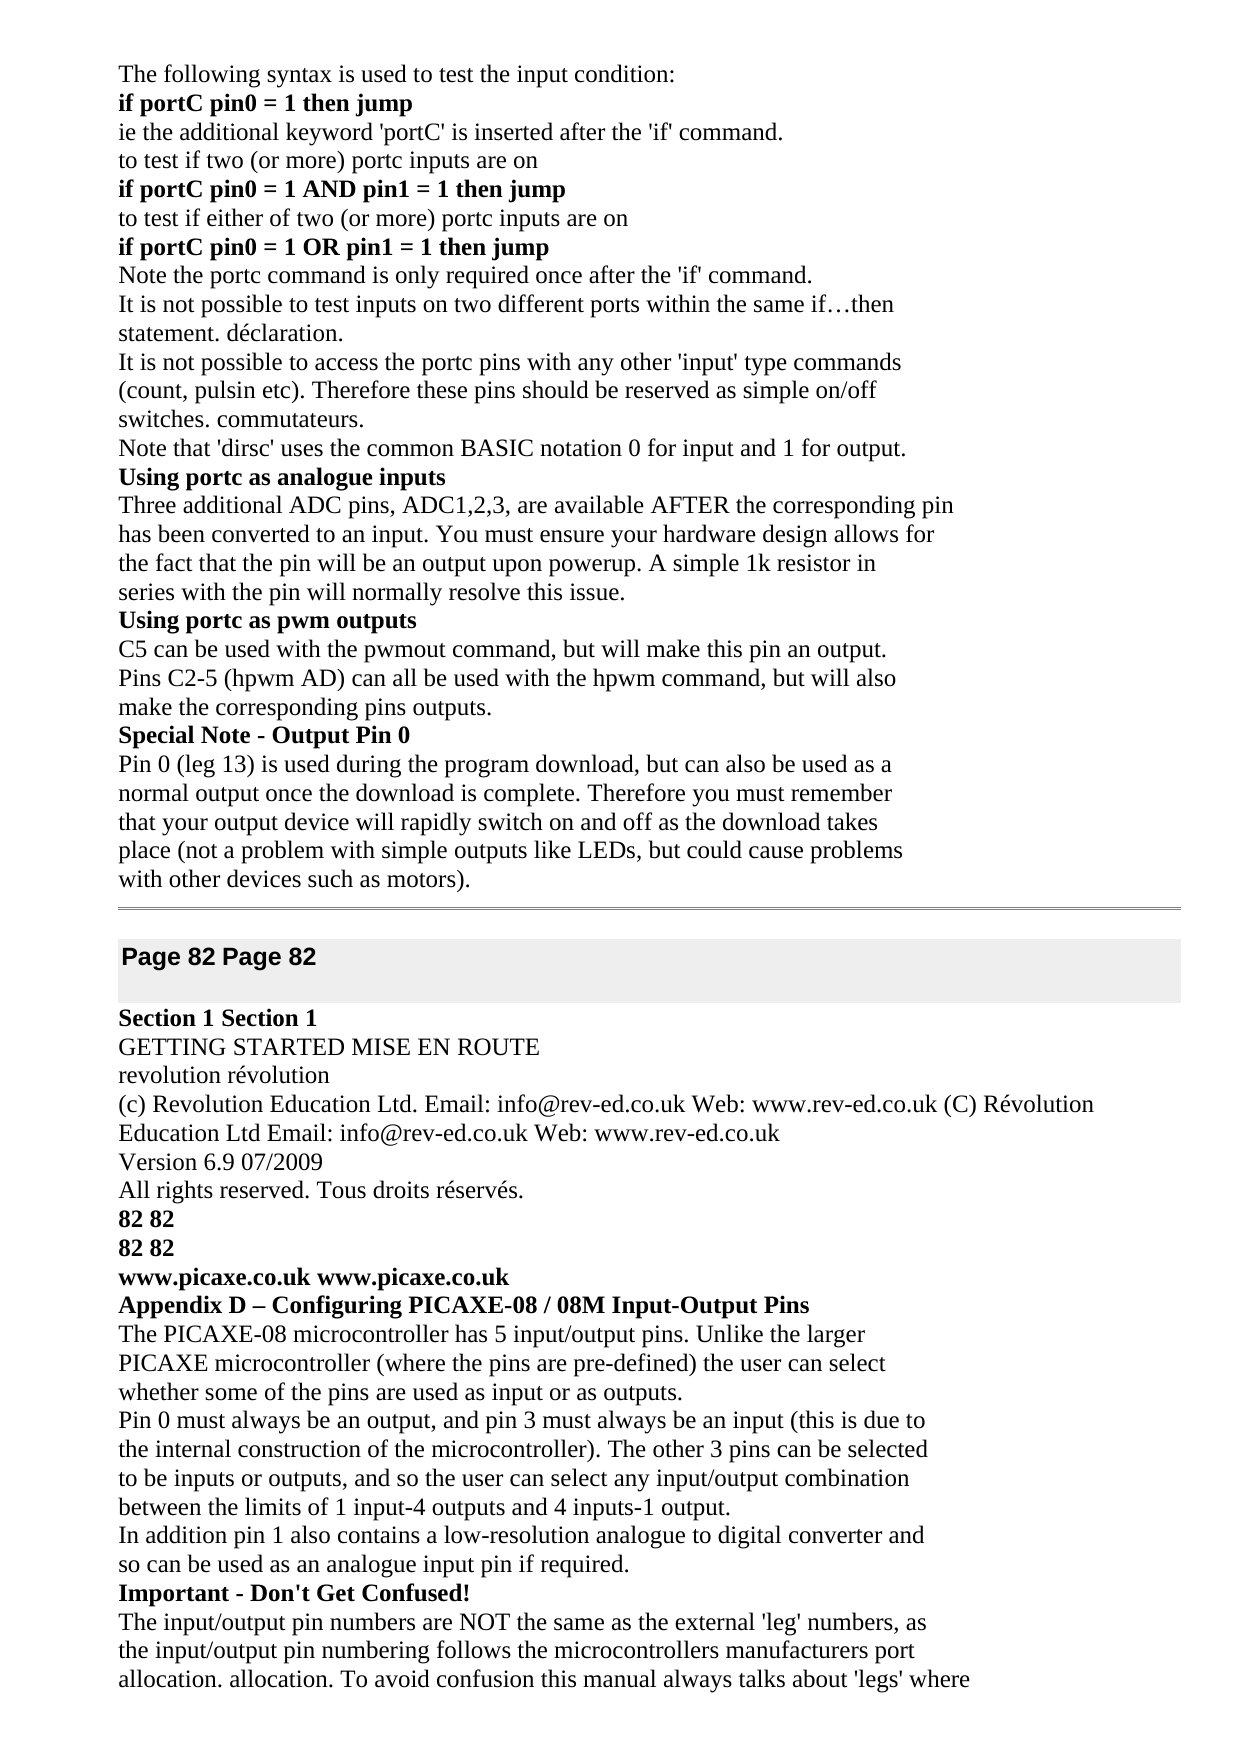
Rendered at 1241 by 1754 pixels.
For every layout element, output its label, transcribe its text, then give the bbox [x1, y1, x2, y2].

text has been converted to an input. You must ensure your hardware design allows for [118, 519, 1181, 548]
text GETTING STARTED MISE EN ROUTE [118, 1032, 1181, 1061]
text (c) Revolution Education Ltd. Email: info@rev-ed.co.uk Web: www.rev-ed.co.uk (C) Révolution Education Ltd Email: info@rev-ed.co.uk Web: www.rev-ed.co.uk [118, 1089, 1181, 1147]
text to test if two (or more) portc inputs are on [118, 145, 1181, 174]
text so can be used as an analogue input pin if required. [118, 1549, 1181, 1578]
text Note the portc command is only required once after the 'if' command. [118, 260, 1181, 289]
text The input/output pin numbers are NOT the same as the external 'leg' numbers, as [118, 1607, 1181, 1636]
text Version 6.9 07/2009 [118, 1147, 1181, 1176]
text (count, pulsin etc). Therefore these pins should be reserved as simple on/off [118, 375, 1181, 404]
text to test if either of two (or more) portc inputs are on [118, 203, 1181, 232]
text place (not a problem with simple outputs like LEDs, but could cause problems [118, 835, 1181, 864]
text make the corresponding pins outputs. [118, 692, 1181, 720]
text Special Note - Output Pin 0 [118, 720, 1181, 749]
text It is not possible to access the portc pins with any other 'input' type commands [118, 347, 1181, 375]
text between the limits of 1 input-4 outputs and 4 inputs-1 output. [118, 1492, 1181, 1521]
text Pin 0 (leg 13) is used during the program download, but can also be used as a [118, 749, 1181, 778]
text Using portc as pwm outputs [118, 605, 1181, 634]
text revolution révolution [118, 1061, 1181, 1089]
text 82 82 [118, 1204, 1181, 1233]
text All rights reserved. Tous droits réservés. [118, 1176, 1181, 1204]
text Section 1 Section 1 [118, 1003, 1181, 1032]
text statement. déclaration. [118, 318, 1181, 347]
text series with the pin will normally resolve this issue. [118, 577, 1181, 605]
text The following syntax is used to test the input condition: [118, 59, 1181, 88]
text Pins C2-5 (hpwm AD) can all be used with the hpwm command, but will also [118, 663, 1181, 692]
text the fact that the pin will be an output upon powerup. A simple 1k resistor in [118, 548, 1181, 577]
text ie the additional keyword 'portC' is inserted after the 'if' command. [118, 117, 1181, 145]
text Three additional ADC pins, ADC1,2,3, are available AFTER the corresponding pin [118, 490, 1181, 519]
text if portC pin0 = 1 AND pin1 = 1 then jump [118, 174, 1181, 203]
text if portC pin0 = 1 OR pin1 = 1 then jump [118, 232, 1181, 260]
text Note that 'dirsc' uses the common BASIC notation 0 for input and 1 for output. [118, 433, 1181, 462]
text C5 can be used with the pwmout command, but will make this pin an output. [118, 634, 1181, 663]
text Appendix D – Configuring PICAXE-08 / 08M Input-Output Pins [118, 1291, 1181, 1319]
text allocation. allocation. To avoid confusion this manual always talks about 'legs' where [118, 1664, 1181, 1693]
text to be inputs or outputs, and so the user can select any input/output combination [118, 1463, 1181, 1492]
text www.picaxe.co.uk www.picaxe.co.uk [118, 1262, 1181, 1291]
text the internal construction of the microcontroller). The other 3 pins can be selected [118, 1434, 1181, 1463]
text In addition pin 1 also contains a low-resolution analogue to digital converter and [118, 1521, 1181, 1549]
text It is not possible to test inputs on two different ports within the same if…then [118, 289, 1181, 318]
text whether some of the pins are used as input or as outputs. [118, 1377, 1181, 1406]
text if portC pin0 = 1 then jump [118, 88, 1181, 117]
text with other devices such as motors). [118, 864, 1181, 893]
text 82 82 [118, 1233, 1181, 1262]
text that your output device will rapidly switch on and off as the download takes [118, 807, 1181, 835]
text The PICAXE-08 microcontroller has 5 input/output pins. Unlike the larger [118, 1319, 1181, 1348]
text Using portc as analogue inputs [118, 462, 1181, 490]
text switches. commutateurs. [118, 404, 1181, 433]
text Pin 0 must always be an output, and pin 3 must always be an input (this is due to [118, 1406, 1181, 1434]
text PICAXE microcontroller (where the pins are pre-defined) the user can select [118, 1348, 1181, 1377]
text the input/output pin numbering follows the microcontrollers manufacturers port [118, 1636, 1181, 1664]
text normal output once the download is complete. Therefore you must remember [118, 778, 1181, 807]
table_header Page 82 Page 82 [118, 939, 1181, 1003]
text Important - Don't Get Confused! [118, 1578, 1181, 1607]
